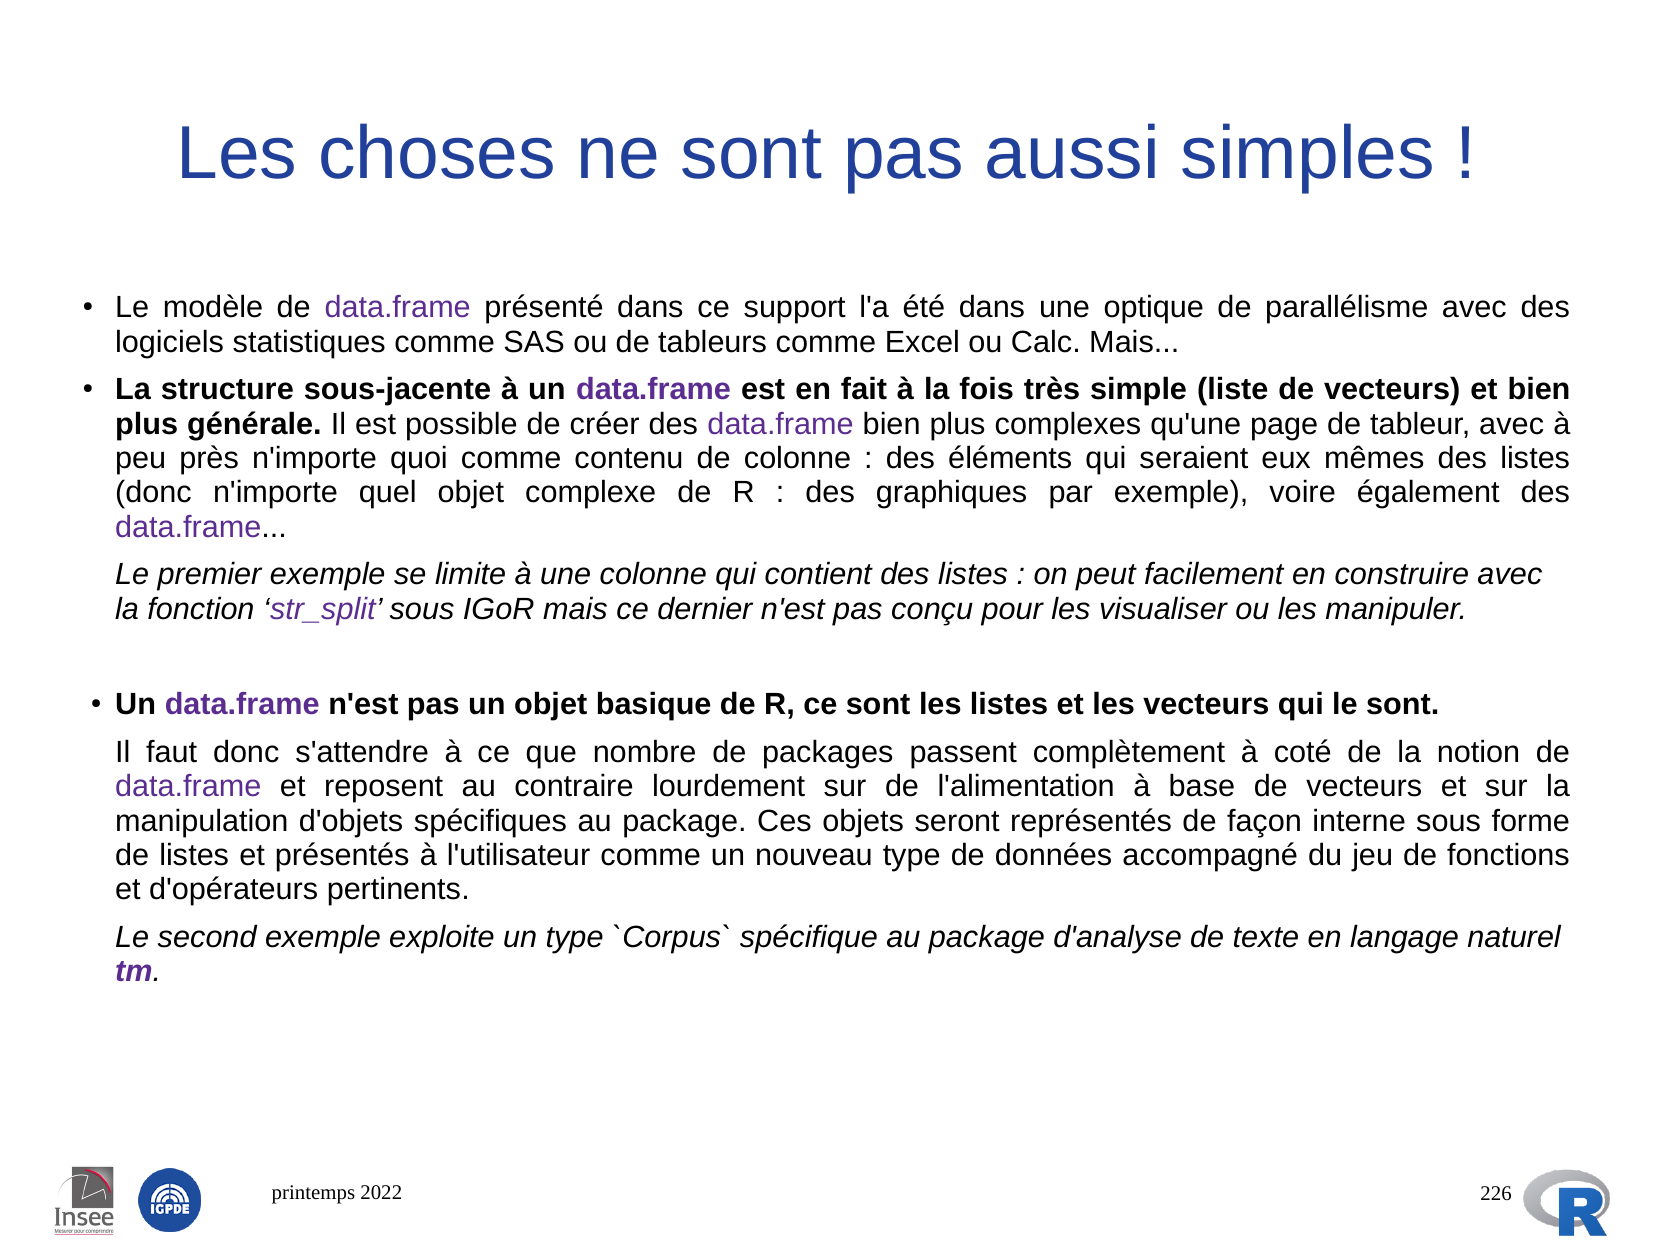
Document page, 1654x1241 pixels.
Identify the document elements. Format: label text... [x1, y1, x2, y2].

picture [47, 1163, 120, 1236]
list Le modèle de data.frame présenté dans ce support l'a été dans une optique de parallélisme avec des logiciels statistiques comme SAS ou de tableurs comme Excel ou Calc. Mais... La structure sous-jacente à un data.frame est en fait à la fois très simple (liste de vecteurs) et bien plus générale. Il est possible de créer des data.frame bien plus complexes qu'une page de tableur, avec à peu près n'importe quoi comme contenu de colonne : des éléments qui seraient eux mêmes des listes (donc n'importe quel objet complexe de R : des graphiques par exemple), voire également des data.frame... Le premier exemple se limite à une colonne qui contient des listes : on peut facilement en construire avec la fonction ‘str_split’ sous IGoR mais ce dernier n'est pas conçu pour les visualiser ou les manipuler. Un data.frame n'est pas un objet basique de R, ce sont les listes et les vecteurs qui le sont. Il faut donc s'attendre à ce que nombre de packages passent complètement à coté de la notion de data.frame et reposent au contraire lourdement sur de l'alimentation à base de vecteurs et sur la manipulation d'objets spécifiques au package. Ces objets seront représentés de façon interne sous forme de listes et présentés à l'utilisateur comme un nouveau type de données accompagné du jeu de fonctions et d'opérateurs pertinents. Le second exemple exploite un type `Corpus` spécifique au package d'analyse de texte en langage naturel tm. [82, 290, 1571, 1010]
title Les choses ne sont pas aussi simples ! [82, 49, 1571, 257]
picture [138, 1168, 201, 1232]
picture [1523, 1169, 1610, 1236]
